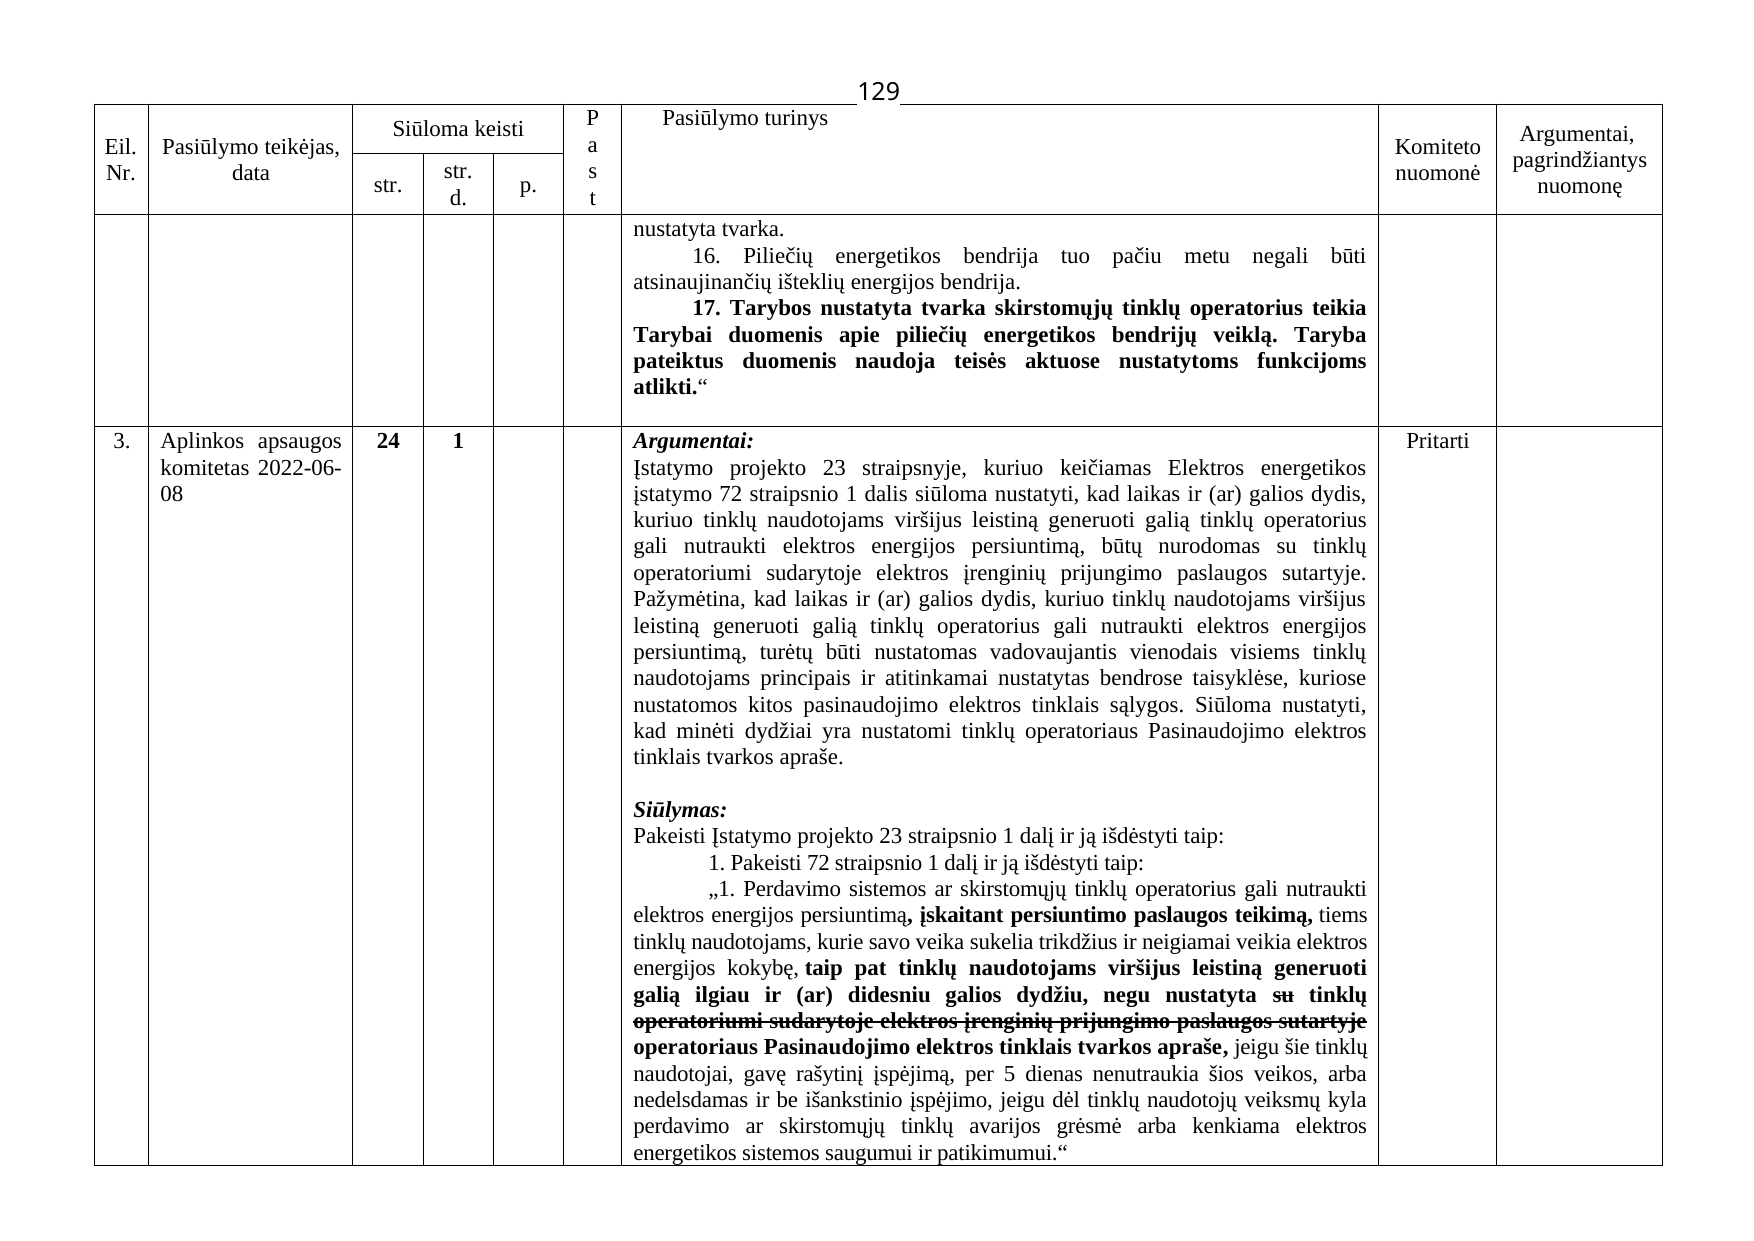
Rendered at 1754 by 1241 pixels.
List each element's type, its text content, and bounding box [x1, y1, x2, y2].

table_cell 1 [424, 427, 493, 1165]
table_header Eil. Nr. [95, 105, 148, 214]
table_cell [149, 215, 352, 426]
table_cell nustatyta tvarka. 16. Piliečių energetikos bendrija tuo pačiu metu negali būti atsinaujinančių išteklių energijos bendrija. 17. Tarybos nustatyta tvarka skirstomųjų tinklų operatorius teikia Tarybai duomenis apie piliečių energetikos bendrijų veiklą. Taryba pateiktus duomenis naudoja teisės aktuose nustatytoms funkcijoms atlikti.“ [622, 215, 1378, 426]
table_cell [95, 215, 148, 426]
table_cell p. [494, 154, 563, 214]
table_cell [494, 427, 563, 1165]
table_header Komiteto nuomonė [1379, 105, 1496, 214]
table_header Pastabos [564, 105, 621, 214]
table_cell str. d. [424, 154, 493, 214]
table_cell [564, 427, 621, 1165]
table_header Argumentai, pagrindžiantys nuomonę [1497, 105, 1662, 214]
table_cell Pritarti [1379, 427, 1496, 1165]
table_header Siūloma keisti [353, 105, 563, 153]
table_cell 24 [353, 427, 423, 1165]
table_cell Aplinkos apsaugos komitetas 2022-06-08 [149, 427, 352, 1165]
table_cell [353, 215, 423, 426]
table_header Pasiūlymo turinys [622, 105, 1378, 214]
table_cell [424, 215, 493, 426]
table_cell 3. [95, 427, 148, 1165]
table_cell [1497, 215, 1662, 426]
table_cell [1497, 427, 1662, 1165]
table_cell Argumentai: Įstatymo projekto 23 straipsnyje, kuriuo keičiamas Elektros energetikos įstatymo 72 straipsnio 1 dalis siūloma nustatyti, kad laikas ir (ar) galios dydis, kuriuo tinklų naudotojams viršijus leistiną generuoti galią tinklų operatorius gali nutraukti elektros energijos persiuntimą, būtų nurodomas su tinklų operatoriumi sudarytoje elektros įrenginių prijungimo paslaugos sutartyje. Pažymėtina, kad laikas ir (ar) galios dydis, kuriuo tinklų naudotojams viršijus leistiną generuoti galią tinklų operatorius gali nutraukti elektros energijos persiuntimą, turėtų būti nustatomas vadovaujantis vienodais visiems tinklų naudotojams principais ir atitinkamai nustatytas bendrose taisyklėse, kuriose nustatomos kitos pasinaudojimo elektros tinklais sąlygos. Siūloma nustatyti, kad minėti dydžiai yra nustatomi tinklų operatoriaus Pasinaudojimo elektros tinklais tvarkos apraše. Siūlymas: Pakeisti Įstatymo projekto 23 straipsnio 1 dalį ir ją išdėstyti taip: 1. Pakeisti 72 straipsnio 1 dalį ir ją išdėstyti taip: „1. Perdavimo sistemos ar skirstomųjų tinklų operatorius gali nutraukti elektros energijos persiuntimą, įskaitant persiuntimo paslaugos teikimą, tiems tinklų naudotojams, kurie savo veika sukelia trikdžius ir neigiamai veikia elektros energijos kokybę, taip pat tinklų naudotojams viršijus leistiną generuoti galią ilgiau ir (ar) didesniu galios dydžiu, negu nustatyta su tinklų operatoriumi sudarytoje elektros įrenginių prijungimo paslaugos sutartyje operatoriaus Pasinaudojimo elektros tinklais tvarkos apraše, jeigu šie tinklų naudotojai, gavę rašytinį įspėjimą, per 5 dienas nenutraukia šios veikos, arba nedelsdamas ir be išankstinio įspėjimo, jeigu dėl tinklų naudotojų veiksmų kyla perdavimo ar skirstomųjų tinklų avarijos grėsmė arba kenkiama elektros energetikos sistemos saugumui ir patikimumui.“ [622, 427, 1378, 1165]
table_cell [494, 215, 563, 426]
table_header Pasiūlymo teikėjas, data [149, 105, 352, 214]
table_cell [1379, 215, 1496, 426]
table_cell [564, 215, 621, 426]
table_cell str. [353, 154, 423, 214]
